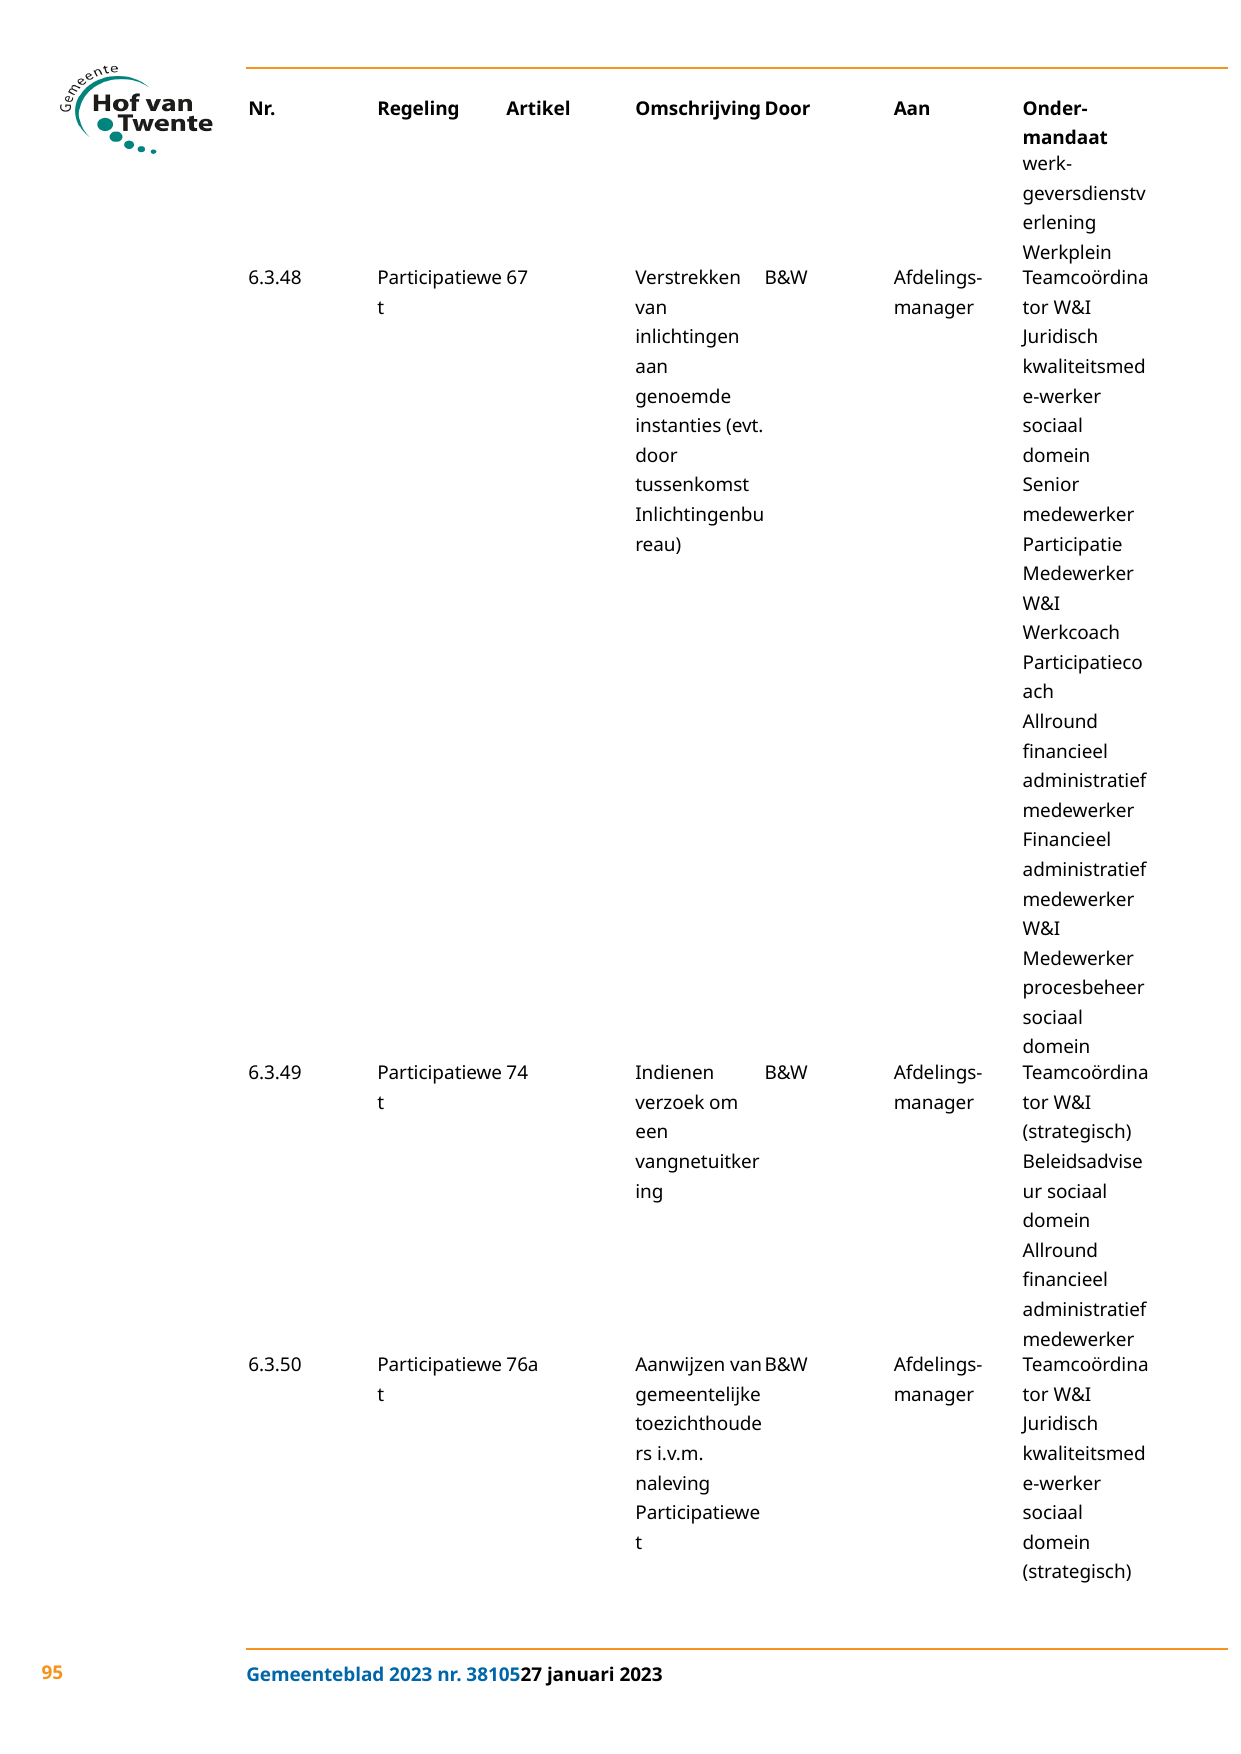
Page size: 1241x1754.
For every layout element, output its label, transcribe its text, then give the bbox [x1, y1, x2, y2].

table_cell 6.3.50 [248, 1351, 377, 1584]
table_cell [248, 150, 377, 264]
picture [41, 47, 231, 172]
table_cell Teamcoördinator W&I Juridisch kwaliteitsmede-werker sociaal domein Senior medewerker Participatie Medewerker W&I Werkcoach Participatiecoach Allround financieel administratief medewerker Financieel administratief medewerker W&I Medewerker procesbeheer sociaal domein [1023, 265, 1152, 1059]
table_header Onder-mandaat [1023, 95, 1152, 150]
table_header Door [764, 95, 893, 150]
table_cell Participatiewet [377, 265, 506, 1059]
table_header Regeling [377, 95, 506, 150]
table_cell B&W [764, 1351, 893, 1584]
table_cell 74 [506, 1060, 635, 1351]
table_header Aan [894, 95, 1022, 150]
table_cell Participatiewet [377, 1060, 506, 1351]
table_cell [764, 150, 893, 264]
table_header Omschrijving [635, 95, 764, 150]
table_cell [894, 150, 1022, 264]
table_cell Participatiewet [377, 1351, 506, 1584]
table_cell [377, 150, 506, 264]
table_cell Indienen verzoek om een vangnetuitkering [635, 1060, 764, 1351]
table_cell [635, 150, 764, 264]
table_cell 6.3.48 [248, 265, 377, 1059]
table_cell 6.3.49 [248, 1060, 377, 1351]
table_header Nr. [248, 95, 377, 150]
table_cell 67 [506, 265, 635, 1059]
table_cell Afdelings-manager [894, 265, 1022, 1059]
table_cell [506, 150, 635, 264]
table_header Artikel [506, 95, 635, 150]
table_cell B&W [764, 1060, 893, 1351]
table_cell B&W [764, 265, 893, 1059]
table_cell werk-geversdienstverlening Werkplein [1023, 150, 1152, 264]
table_cell Aanwijzen van gemeentelijke toezichthouders i.v.m. naleving Participatiewet [635, 1351, 764, 1584]
table_cell Teamcoördinator W&I (strategisch) Beleidsadviseur sociaal domein Allround financieel administratief medewerker [1023, 1060, 1152, 1351]
table_cell 76a [506, 1351, 635, 1584]
table_cell Teamcoördinator W&I Juridisch kwaliteitsmede-werker sociaal domein (strategisch) [1023, 1351, 1152, 1584]
table_cell Afdelings-manager [894, 1060, 1022, 1351]
table_cell Afdelings-manager [894, 1351, 1022, 1584]
table_cell Verstrekken van inlichtingen aan genoemde instanties (evt. door tussenkomst Inlichtingenbureau) [635, 265, 764, 1059]
